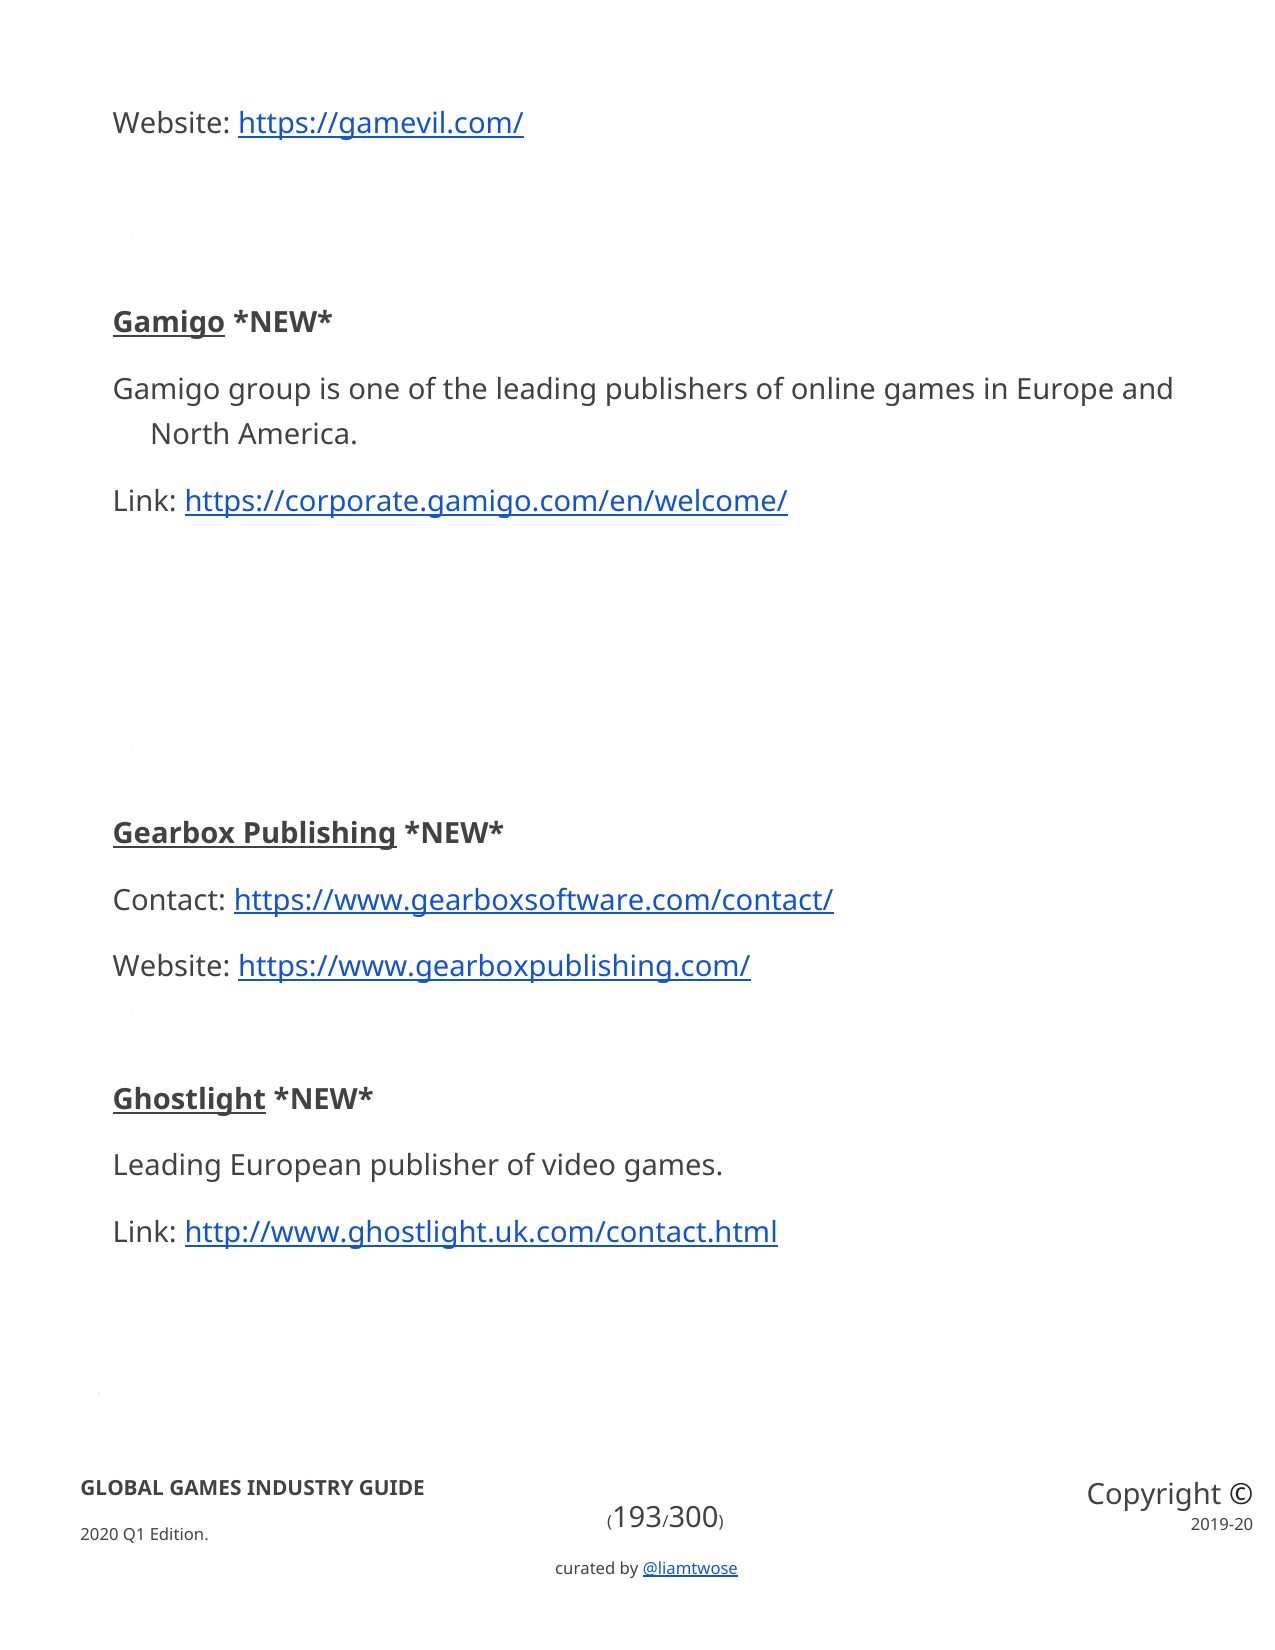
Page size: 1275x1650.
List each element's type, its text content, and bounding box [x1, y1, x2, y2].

text Gamigo *NEW* [112, 302, 1200, 341]
text Website: https://gamevil.com/ [112, 102, 1200, 142]
text Link: https://corporate.gamigo.com/en/welcome/ [112, 480, 1200, 520]
text Ghostlight *NEW* [112, 1078, 1200, 1118]
text Gamigo group is one of the leading publishers of online games in Europe and North America. [112, 368, 1200, 453]
text Link: http://www.ghostlight.uk.com/contact.html [112, 1211, 1200, 1251]
text Contact: https://www.gearboxsoftware.com/contact/ [112, 879, 1200, 918]
text Website: https://www.gearboxpublishing.com/ [112, 945, 1200, 985]
text Leading European publisher of video games. [112, 1145, 1200, 1184]
text Gearbox Publishing *NEW* [112, 812, 1200, 852]
